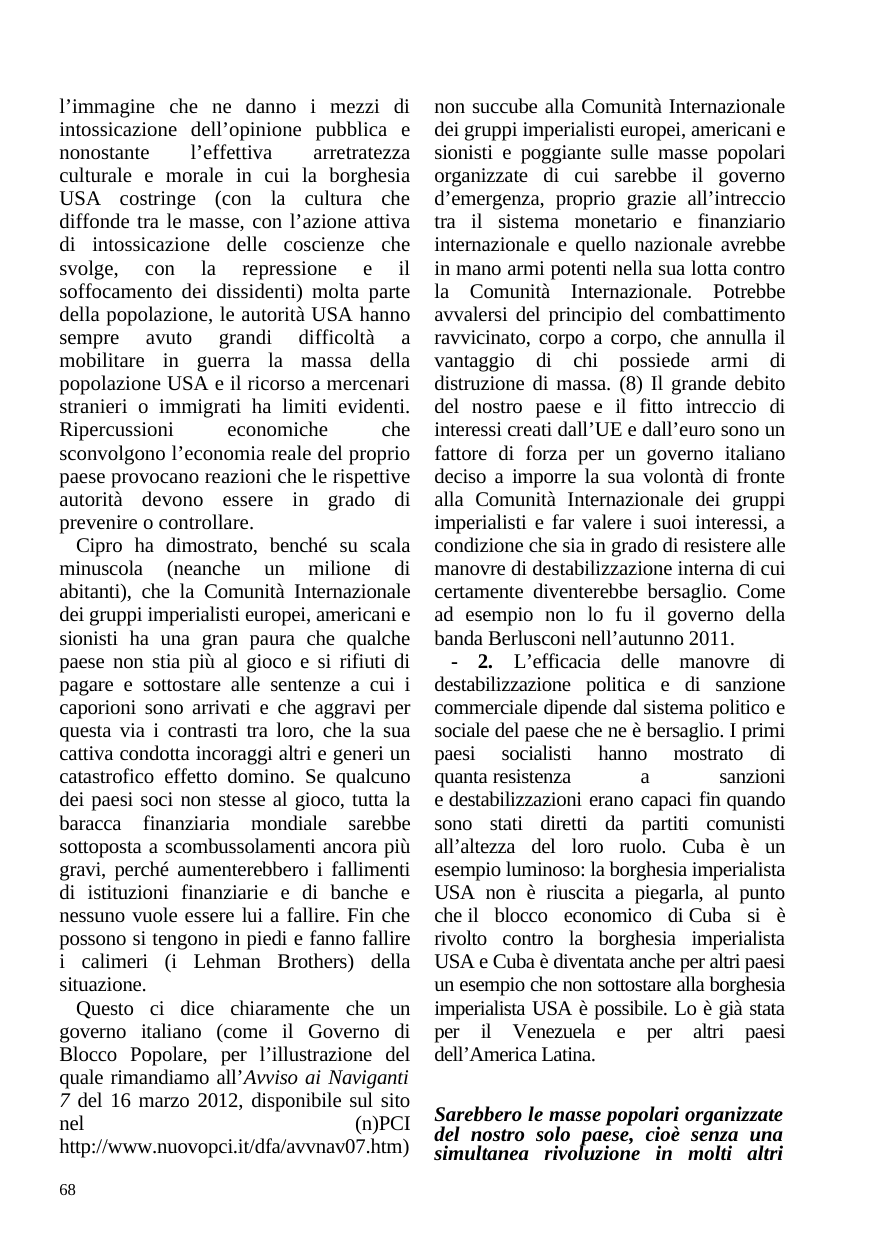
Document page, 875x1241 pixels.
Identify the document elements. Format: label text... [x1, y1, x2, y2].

text - 2. L’efficacia delle manovre di destabilizzazione politica e di sanzione commerciale dipende dal sistema politico e sociale del paese che ne è bersaglio. I primi paesi socialisti hanno mostrato di quanta resistenza a sanzioni e destabilizzazioni erano capaci fin quando sono stati diretti da partiti comunisti all’altezza del loro ruolo. Cuba è un esempio luminoso: la borghesia imperialista USA non è riuscita a piegarla, al punto che il blocco economico di Cuba si è rivolto contro la borghesia imperialista USA e Cuba è diventata anche per altri paesi un esempio che non sottostare alla borghesia imperialista USA è possibile. Lo è già stata per il Venezuela e per altri paesi dell’America Latina. [434, 649, 786, 1066]
text Cipro ha dimostrato, benché su scala minuscola (neanche un milione di abitanti), che la Comunità Internazionale dei gruppi imperialisti europei, americani e sionisti ha una gran paura che qualche paese non stia più al gioco e si rifiuti di pagare e sottostare alle sentenze a cui i caporioni sono arrivati e che aggravi per questa via i contrasti tra loro, che la sua cattiva condotta incoraggi altri e generi un catastrofico effetto domino. Se qualcuno dei paesi soci non stesse al gioco, tutta la baracca finanziaria mondiale sarebbe sottoposta a scombussolamenti ancora più gravi, perché aumenterebbero i fallimenti di istituzioni finanziarie e di banche e nessuno vuole essere lui a fallire. Fin che possono si tengono in piedi e fanno fallire i calimeri (i Lehman Brothers) della situazione. [59, 534, 411, 996]
text Sarebbero le masse popolari organizzate del nostro solo paese, cioè senza una simultanea rivoluzione in molti altri [434, 1103, 786, 1165]
text l’immagine che ne danno i mezzi di intossicazione dell’opinione pubblica e nonostante l’effettiva arretratezza culturale e morale in cui la borghesia USA costringe (con la cultura che diffonde tra le masse, con l’azione attiva di intossicazione delle coscienze che svolge, con la repressione e il soffocamento dei dissidenti) molta parte della popolazione, le autorità USA hanno sempre avuto grandi difficoltà a mobilitare in guerra la massa della popolazione USA e il ricorso a mercenari stranieri o immigrati ha limiti evidenti. Ripercussioni economiche che sconvolgono l’economia reale del proprio paese provocano reazioni che le rispettive autorità devono essere in grado di prevenire o controllare. [59, 94, 411, 534]
text Questo ci dice chiaramente che un governo italiano (come il Governo di Blocco Popolare, per l’illustrazione del quale rimandiamo all’Avviso ai Naviganti 7 del 16 marzo 2012, disponibile sul sito nel (n)PCI http://www.nuovopci.it/dfa/avvnav07.htm) [59, 996, 411, 1158]
text non succube alla Comunità Internazionale dei gruppi imperialisti europei, americani e sionisti e poggiante sulle masse popolari organizzate di cui sarebbe il governo d’emergenza, proprio grazie all’intreccio tra il sistema monetario e finanziario internazionale e quello nazionale avrebbe in mano armi potenti nella sua lotta contro la Comunità Internazionale. Potrebbe avvalersi del principio del combattimento ravvicinato, corpo a corpo, che annulla il vantaggio di chi possiede armi di distruzione di massa. (8) Il grande debito del nostro paese e il fitto intreccio di interessi creati dall’UE e dall’euro sono un fattore di forza per un governo italiano deciso a imporre la sua volontà di fronte alla Comunità Internazionale dei gruppi imperialisti e far valere i suoi interessi, a condizione che sia in grado di resistere alle manovre di destabilizzazione interna di cui certamente diventerebbe bersaglio. Come ad esempio non lo fu il governo della banda Berlusconi nell’autunno 2011. [434, 94, 786, 649]
